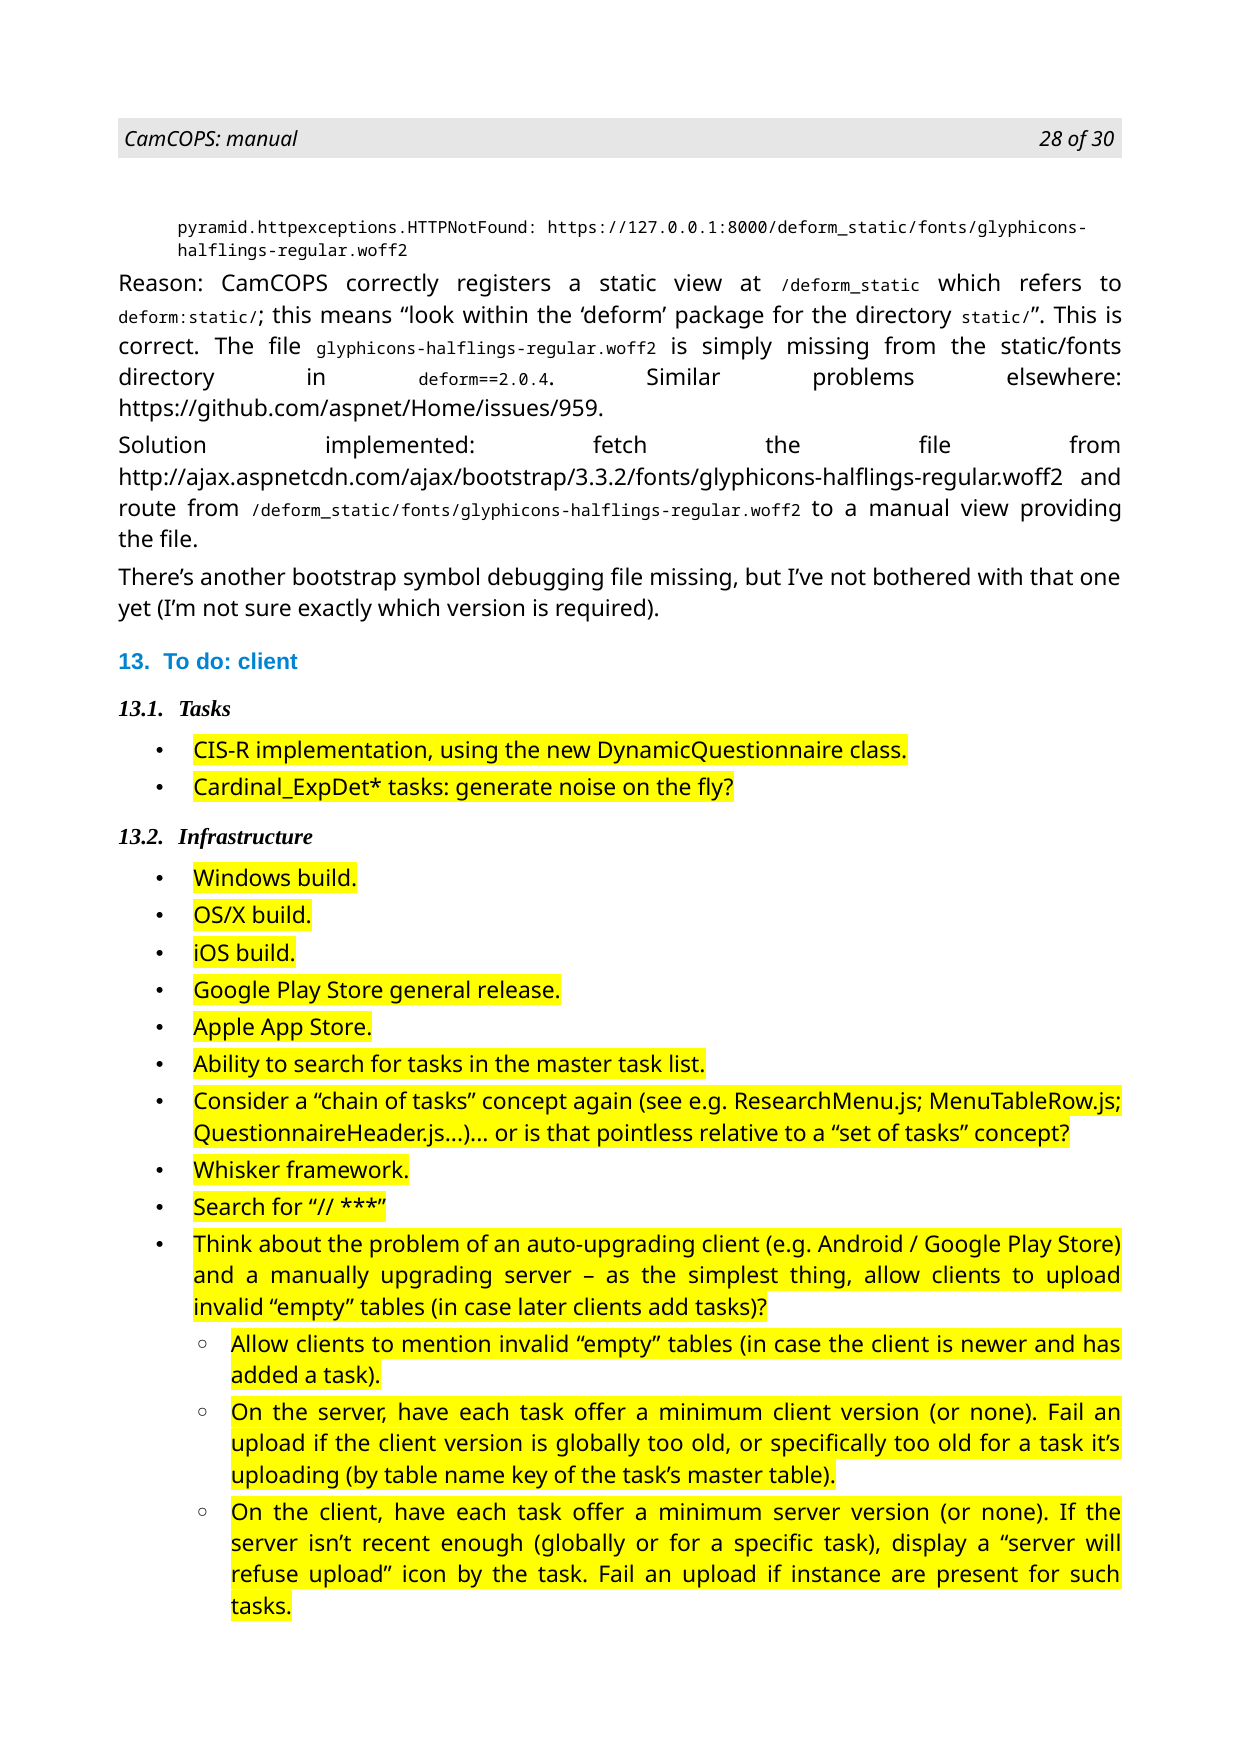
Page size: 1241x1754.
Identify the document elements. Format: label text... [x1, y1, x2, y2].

list Search for “// ***” [156, 1191, 1122, 1222]
list On the client, have each task offer a minimum server version (or none). If the server isn’t recent enough (globally or for a specific task), display a “server will refuse upload” icon by the task. Fail an upload if instance are present for such tasks. [193, 1496, 1122, 1621]
list Windows build. [156, 862, 1122, 893]
text There’s another bootstrap symbol debugging file missing, but I’ve not bothered with that one yet (I’m not sure exactly which version is required). [118, 560, 1122, 623]
list Whisker framework. [156, 1154, 1122, 1185]
text pyramid.httpexceptions.HTTPNotFound: https://127.0.0.1:8000/deform_static/fonts/glyphicons-halflings-regular.woff2 [177, 216, 1122, 261]
list On the server, have each task offer a minimum client version (or none). Fail an upload if the client version is globally too old, or specifically too old for a task it’s uploading (by table name key of the task’s master table). [193, 1396, 1122, 1490]
list Allow clients to mention invalid “empty” tables (in case the client is newer and has added a task). [193, 1328, 1122, 1390]
list Apple App Store. [156, 1011, 1122, 1042]
subtitle Tasks [118, 695, 1122, 721]
subtitle Infrastructure [118, 823, 1122, 849]
list Think about the problem of an auto-upgrading client (e.g. Android / Google Play Store) and a manually upgrading server – as the simplest thing, allow clients to upload invalid “empty” tables (in case later clients add tasks)? [156, 1228, 1122, 1322]
text Reason: CamCOPS correctly registers a static view at /deform_static which refers to deform:static/; this means “look within the ‘deform’ package for the directory static/”. This is correct. The file glyphicons-halflings-regular.woff2 is simply missing from the static/fonts directory in deform==2.0.4. Similar problems elsewhere: https://github.com/aspnet/Home/issues/959. [118, 267, 1122, 423]
list Cardinal_ExpDet* tasks: generate noise on the fly? [156, 771, 1122, 802]
list Google Play Store general release. [156, 974, 1122, 1005]
list OS/X build. [156, 899, 1122, 931]
text Solution implemented: fetch the file from http://ajax.aspnetcdn.com/ajax/bootstrap/3.3.2/fonts/glyphicons-halflings-regular.woff2 and route from /deform_static/fonts/glyphicons-halflings-regular.woff2 to a manual view providing the file. [118, 429, 1122, 554]
list Ability to search for tasks in the master task list. [156, 1048, 1122, 1079]
list CIS-R implementation, using the new DynamicQuestionnaire class. [156, 734, 1122, 765]
subtitle To do: client [118, 648, 1122, 674]
list Consider a “chain of tasks” concept again (see e.g. ResearchMenu.js; MenuTableRow.js; QuestionnaireHeader.js...)... or is that pointless relative to a “set of tasks” concept? [156, 1085, 1122, 1148]
list iOS build. [156, 936, 1122, 968]
